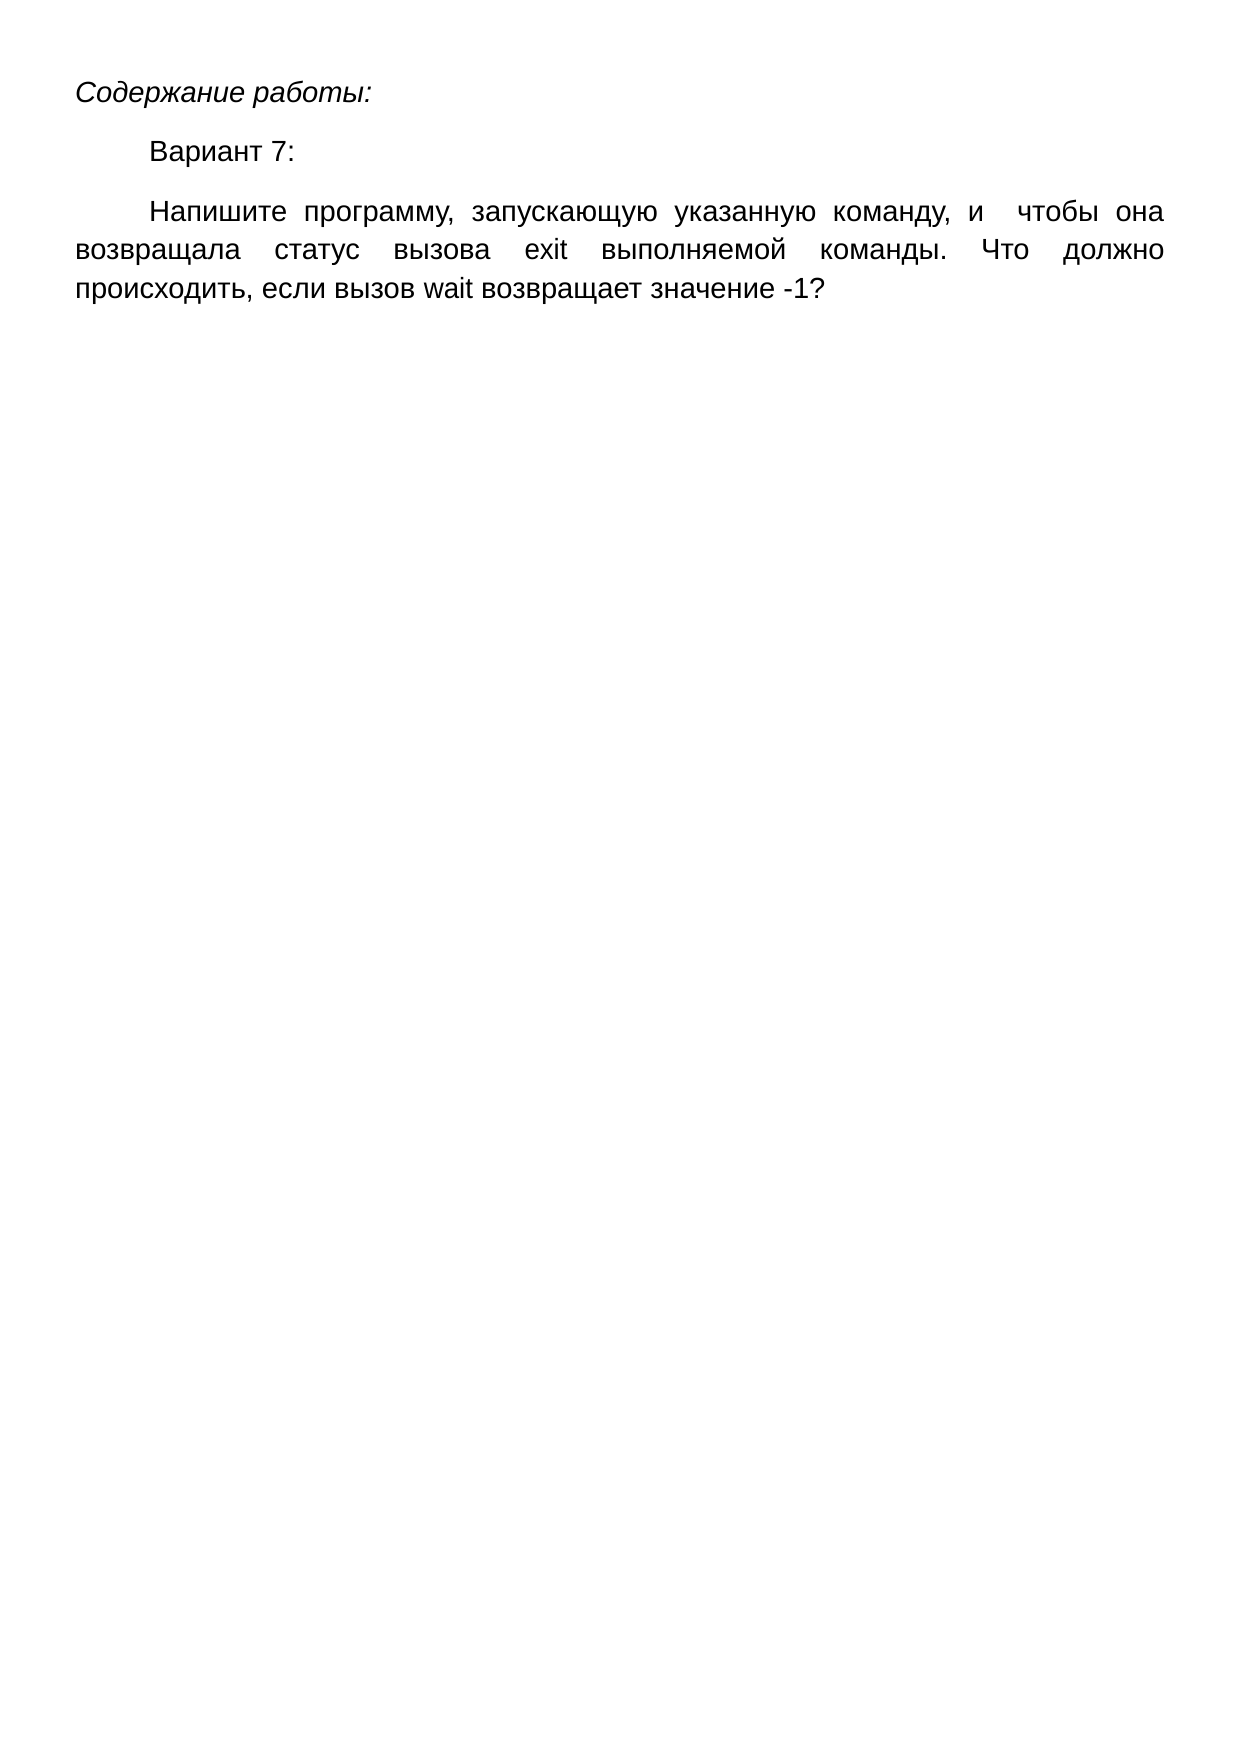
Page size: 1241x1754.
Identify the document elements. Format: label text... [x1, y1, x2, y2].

text Напишите программу, запускающую указанную команду, и чтобы она возвращала статус вызова exit выполняемой команды. Что должно происходить, если вызов wait возвращает значение -1? [75, 194, 1165, 304]
text Содержание работы: [75, 75, 1165, 108]
text Вариант 7: [75, 134, 1165, 168]
